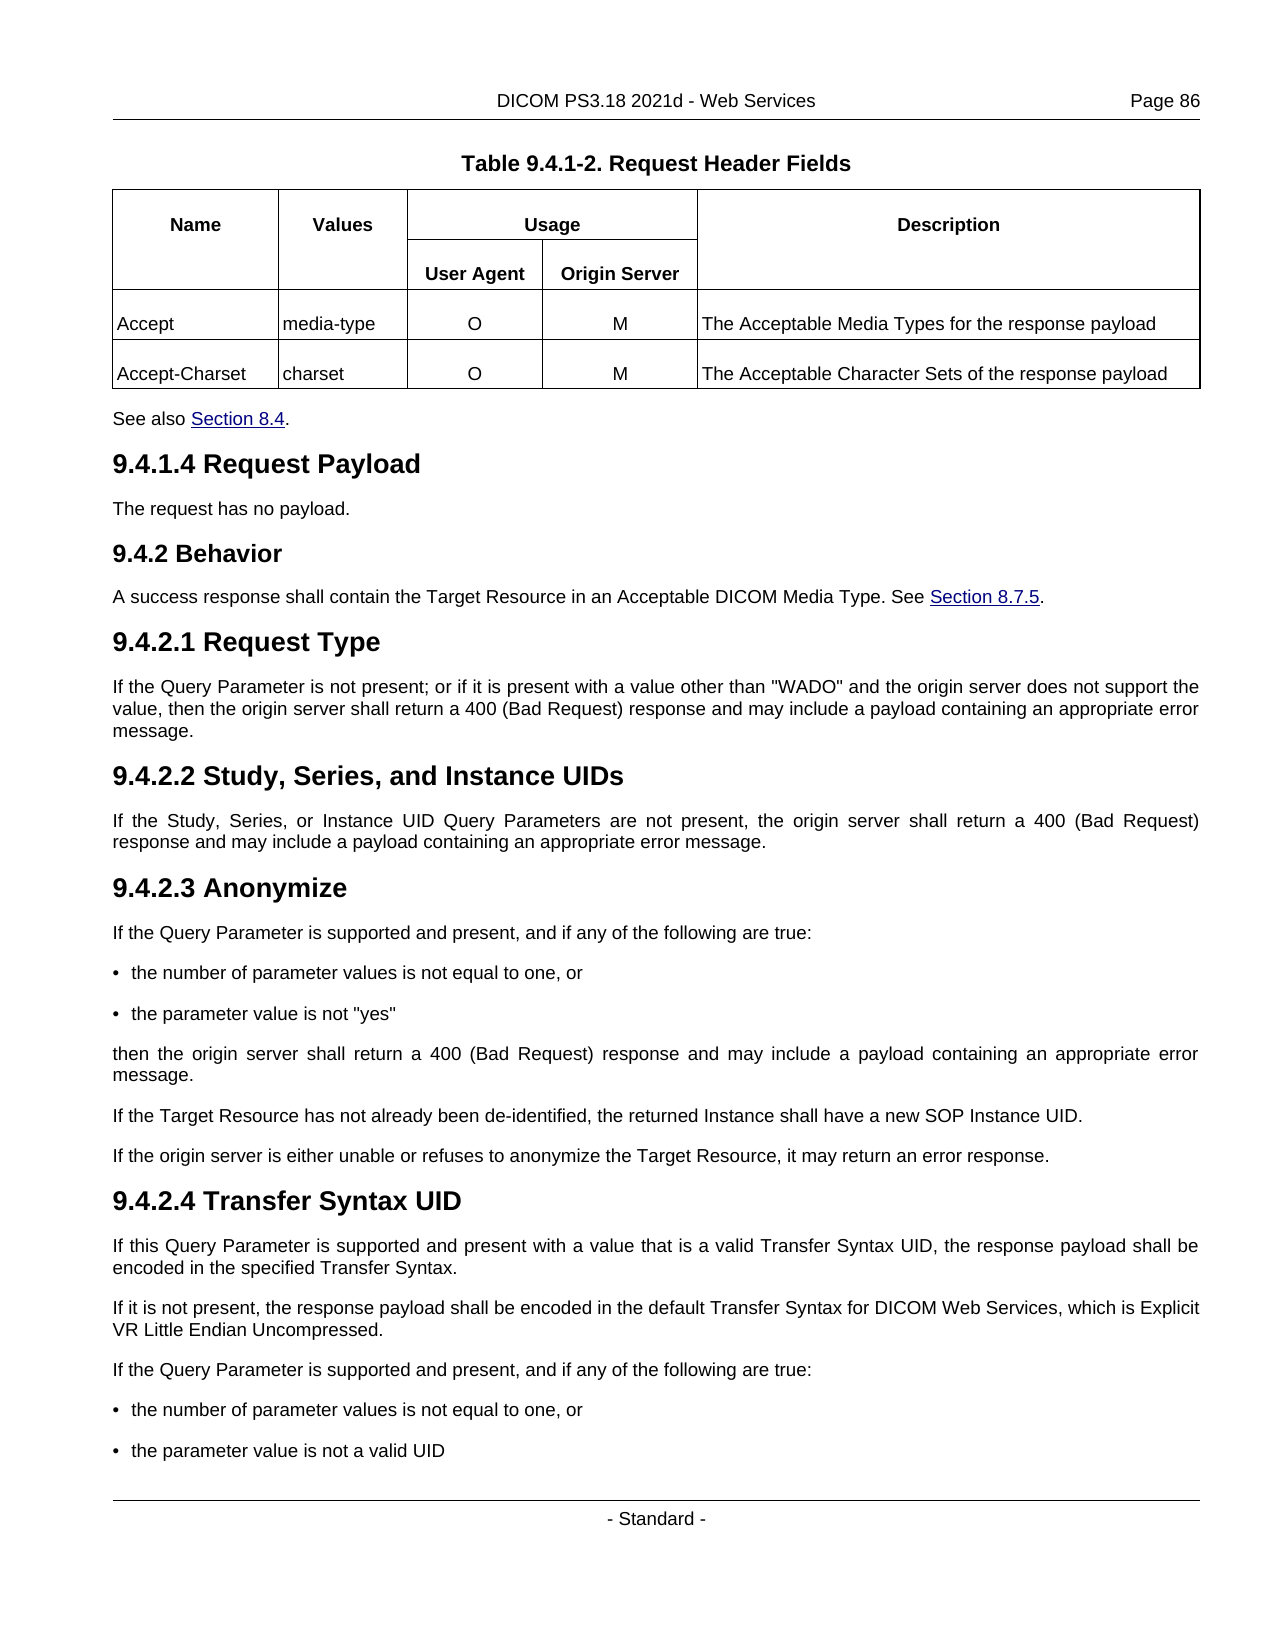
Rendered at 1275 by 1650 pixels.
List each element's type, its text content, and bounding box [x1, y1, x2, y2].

table_cell User Agent [408, 240, 542, 289]
table_cell M [543, 340, 697, 388]
text If it is not present, the response payload shall be encoded in the default Transfer Syntax for DICOM Web Services, which is Explicit VR Little Endian Uncompressed. [112, 1297, 1200, 1340]
table_cell O [408, 290, 542, 338]
table_header Values [279, 190, 407, 289]
text 9.4.2.4 Transfer Syntax UID [112, 1185, 1200, 1216]
text A success response shall contain the Target Resource in an Acceptable DICOM Media Type. See Section 8.7.5. [112, 586, 1200, 608]
text 9.4.1.4 Request Payload [112, 448, 1200, 479]
table_cell charset [279, 340, 407, 388]
table_cell Origin Server [543, 240, 697, 289]
text See also Section 8.4. [112, 408, 1200, 429]
table_cell Accept [113, 290, 278, 338]
text Table 9.4.1-2. Request Header Fields [112, 150, 1200, 176]
text then the origin server shall return a 400 (Bad Request) response and may include a payload containing an appropriate error message. [112, 1043, 1200, 1086]
table_cell The Acceptable Character Sets of the response payload [698, 340, 1199, 388]
table_cell M [543, 290, 697, 338]
text If the origin server is either unable or refuses to anonymize the Target Resource, it may return an error response. [112, 1145, 1200, 1166]
table_cell Accept-Charset [113, 340, 278, 388]
text If the Query Parameter is supported and present, and if any of the following are true: [112, 1359, 1200, 1380]
table_cell The Acceptable Media Types for the response payload [698, 290, 1199, 338]
text 9.4.2.2 Study, Series, and Instance UIDs [112, 760, 1200, 791]
text • the number of parameter values is not equal to one, or [112, 962, 1200, 983]
text 9.4.2 Behavior [112, 538, 1200, 567]
table_header Description [698, 190, 1199, 289]
text If the Target Resource has not already been de-identified, the returned Instance shall have a new SOP Instance UID. [112, 1104, 1200, 1126]
text If this Query Parameter is supported and present with a value that is a valid Transfer Syntax UID, the response payload shall be encoded in the specified Transfer Syntax. [112, 1235, 1200, 1278]
text • the parameter value is not a valid UID [112, 1439, 1200, 1461]
text The request has no payload. [112, 498, 1200, 520]
table_cell media-type [279, 290, 407, 338]
text 9.4.2.1 Request Type [112, 626, 1200, 658]
text • the parameter value is not "yes" [112, 1002, 1200, 1024]
table_header Name [113, 190, 278, 289]
text If the Study, Series, or Instance UID Query Parameters are not present, the origin server shall return a 400 (Bad Request) response and may include a payload containing an appropriate error message. [112, 810, 1200, 853]
text 9.4.2.3 Anonymize [112, 872, 1200, 903]
text If the Query Parameter is supported and present, and if any of the following are true: [112, 922, 1200, 943]
text If the Query Parameter is not present; or if it is present with a value other than "WADO" and the origin server does not support the value, then the origin server shall return a 400 (Bad Request) response and may include a payload containing an appropriate error message. [112, 676, 1200, 741]
text • the number of parameter values is not equal to one, or [112, 1399, 1200, 1421]
table_cell O [408, 340, 542, 388]
table_header Usage [408, 190, 697, 239]
